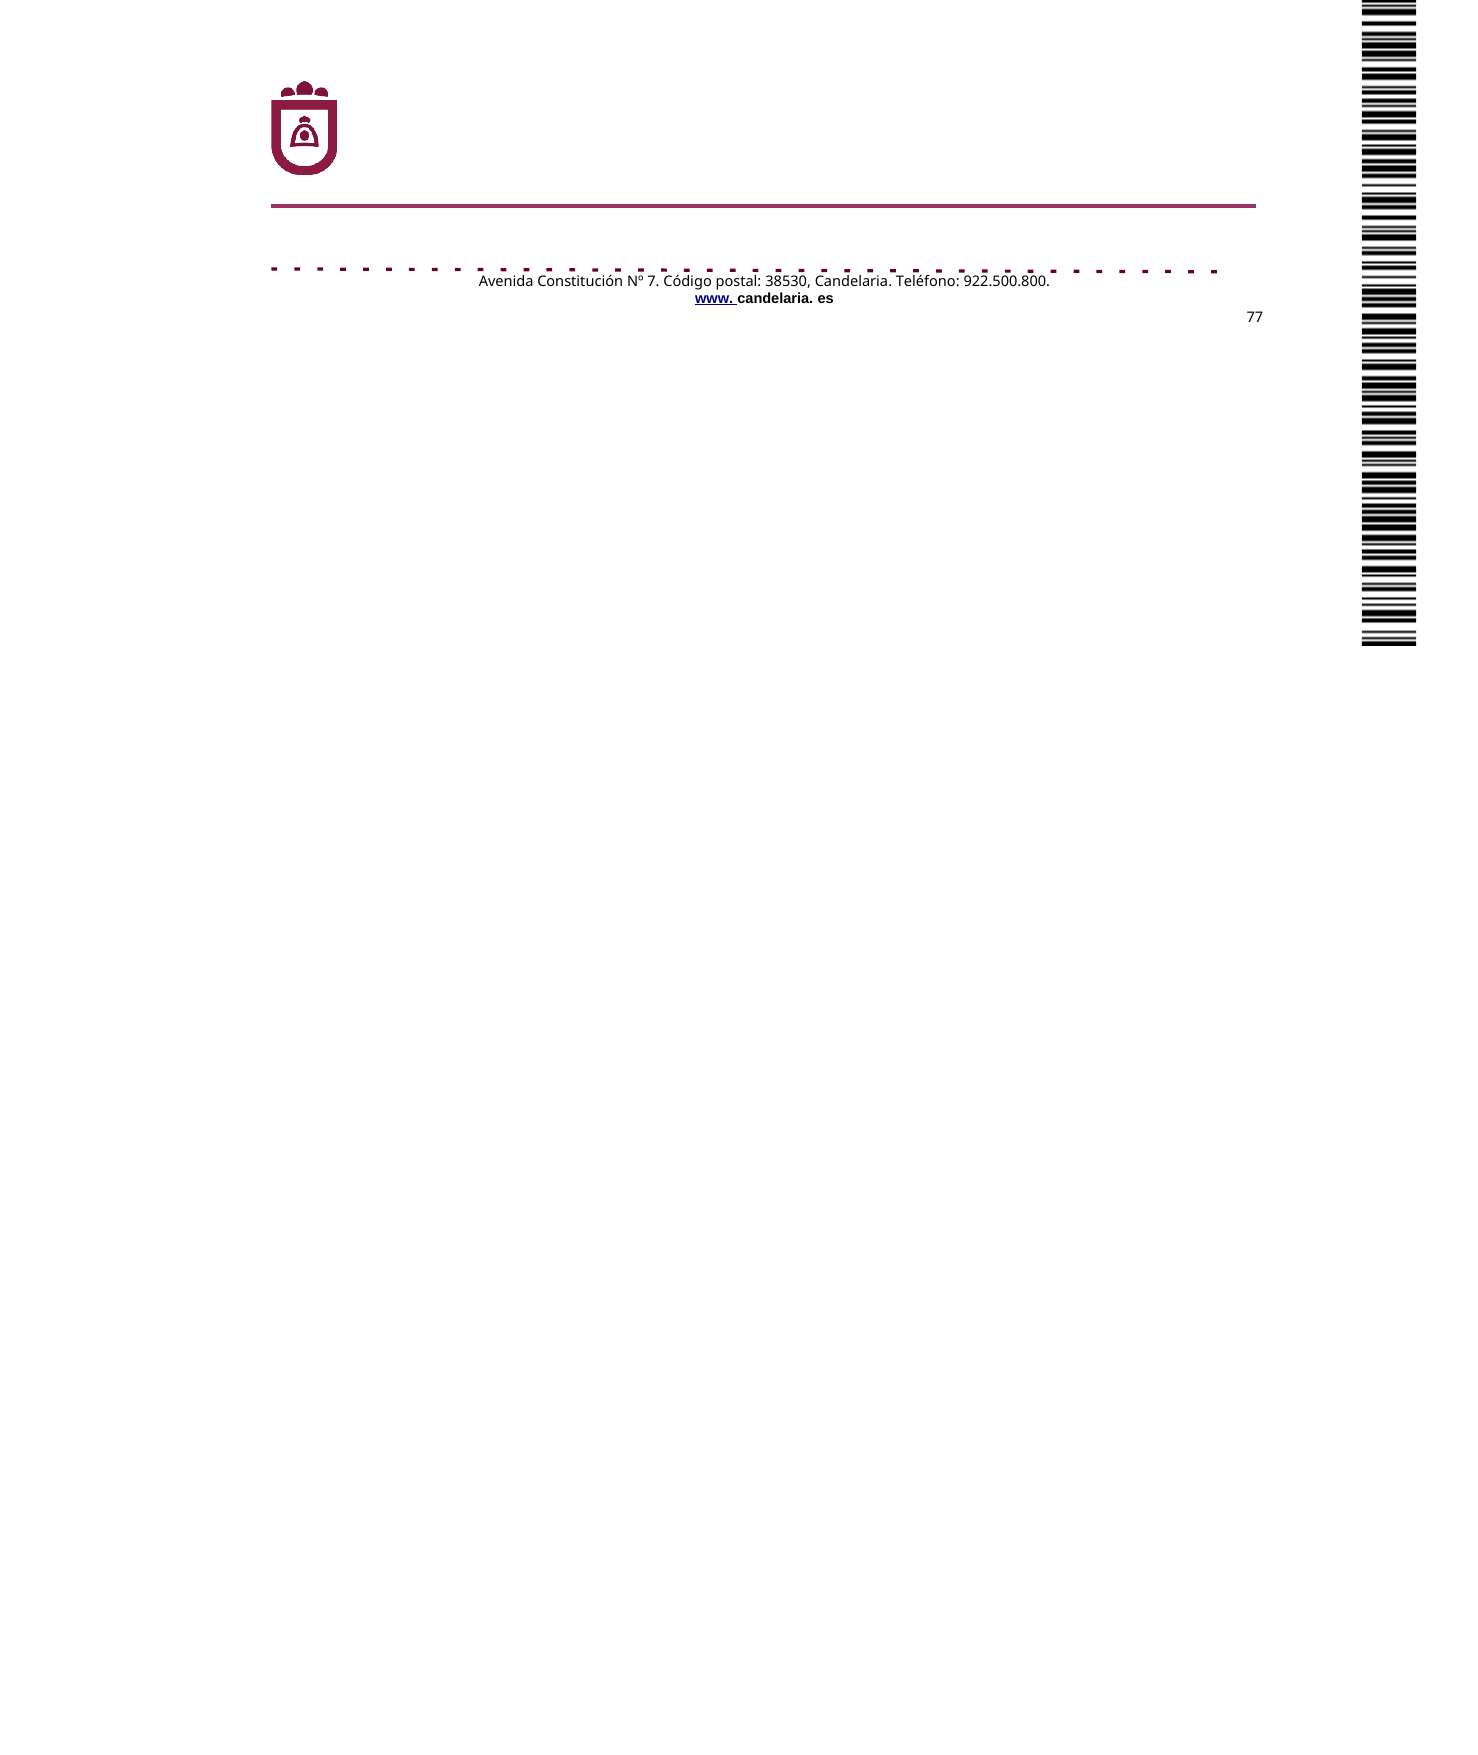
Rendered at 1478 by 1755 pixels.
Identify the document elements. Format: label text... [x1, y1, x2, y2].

text 77 [210, 307, 1263, 327]
text www. candelaria. es [210, 290, 1318, 307]
text Avenida Constitución Nº 7. Código postal: 38530, Candelaria. Teléfono: 922.500.800. [210, 269, 1318, 290]
